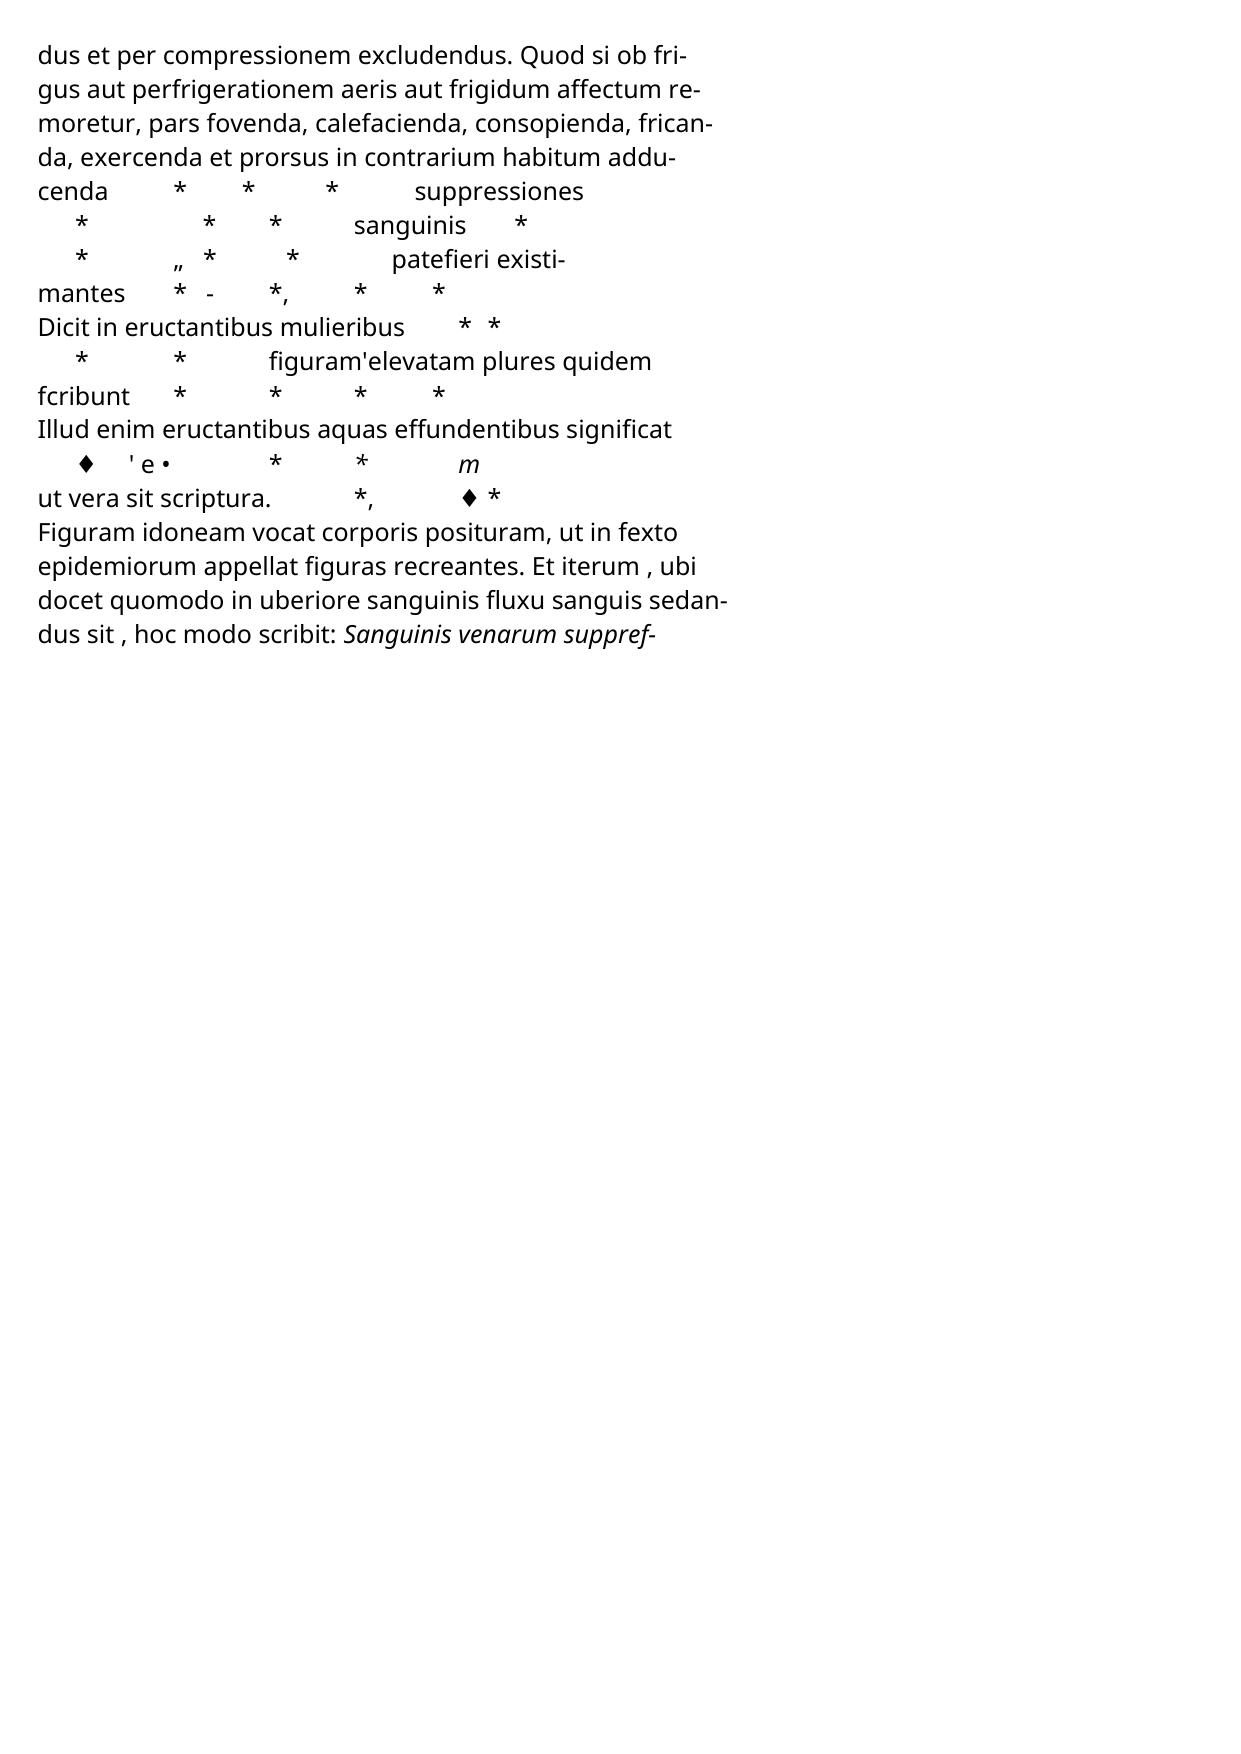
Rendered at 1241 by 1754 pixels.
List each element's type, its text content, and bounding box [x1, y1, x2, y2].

text ♦ ' e • * * m [37, 446, 1203, 480]
text * * * sanguinis * [37, 208, 1203, 242]
text fcribunt * * * * [37, 378, 1203, 412]
text * * figuram'elevatam plures quidem [37, 344, 1203, 378]
text dus et per compressionem excludendus. Quod si ob fri- gus aut perfrigerationem aeris aut frigidum affectum re- moretur, pars fovenda, calefacienda, consopienda, frican- da, exercenda et prorsus in contrarium habitum addu- cenda * * * suppressiones [37, 37, 1203, 208]
text Illud enim eructantibus aquas effundentibus significat [37, 412, 1203, 446]
text Dicit in eructantibus mulieribus * * [37, 310, 1203, 344]
text ut vera sit scriptura. *, ♦ * [37, 480, 1203, 514]
text * „ * * patefieri existi- [37, 242, 1203, 276]
text mantes * - *, * * [37, 276, 1203, 310]
text Figuram idoneam vocat corporis posituram, ut in fexto epidemiorum appellat figuras recreantes. Et iterum , ubi docet quomodo in uberiore sanguinis fluxu sanguis sedan- dus sit , hoc modo scribit: Sanguinis venarum suppref- [37, 514, 1203, 651]
